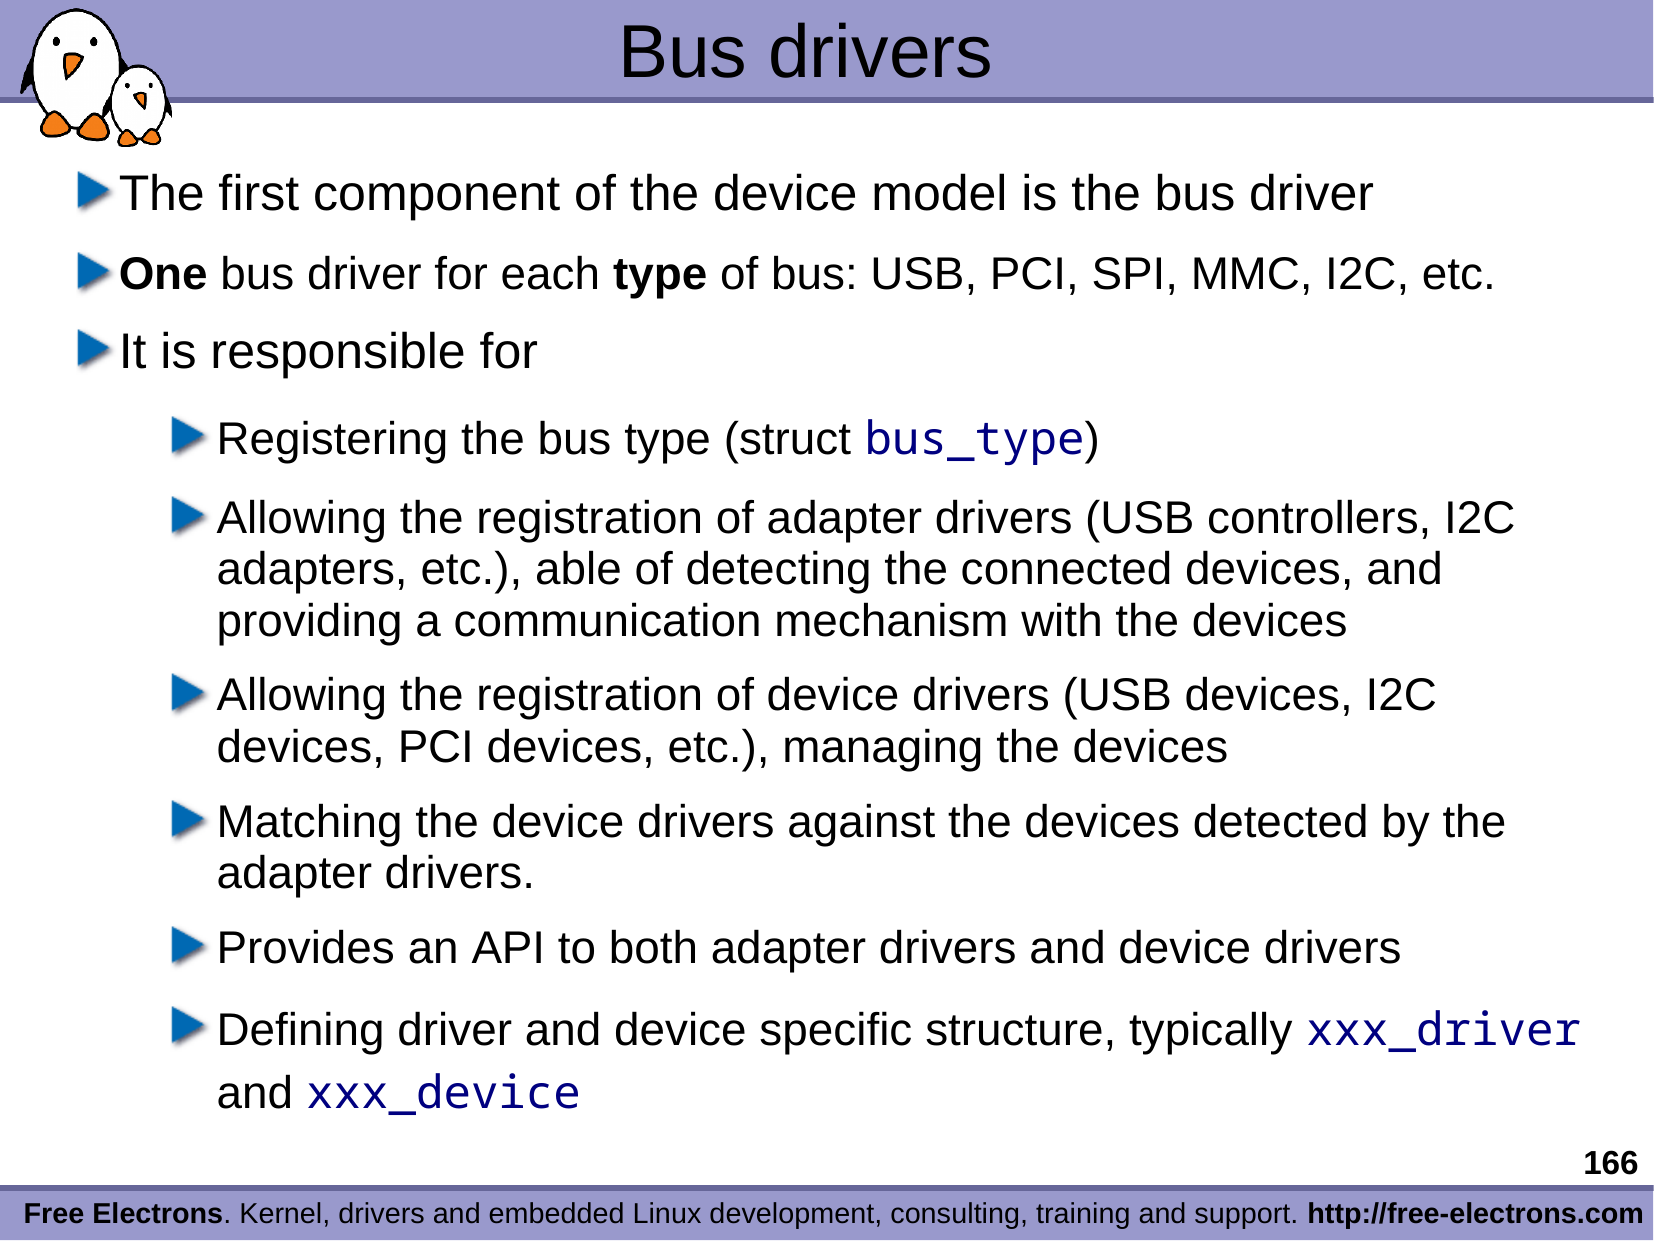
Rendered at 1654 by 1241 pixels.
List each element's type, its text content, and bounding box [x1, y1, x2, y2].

list The first component of the device model is the bus driver One bus driver for each type of bus: USB, PCI, SPI, MMC, I2C, etc. It is responsible for Registering the bus type (struct bus_type) Allowing the registration of adapter drivers (USB controllers, I2C adapters, etc.), able of detecting the connected devices, and providing a communication mechanism with the devices Allowing the registration of device drivers (USB devices, I2C devices, PCI devices, etc.), managing the devices Matching the device drivers against the devices detected by the adapter drivers. Provides an API to both adapter drivers and device drivers Defining driver and device specific structure, typically xxx_driver and xxx_device [75, 165, 1598, 1173]
title Bus drivers [60, 0, 1551, 103]
picture [20, 8, 172, 147]
